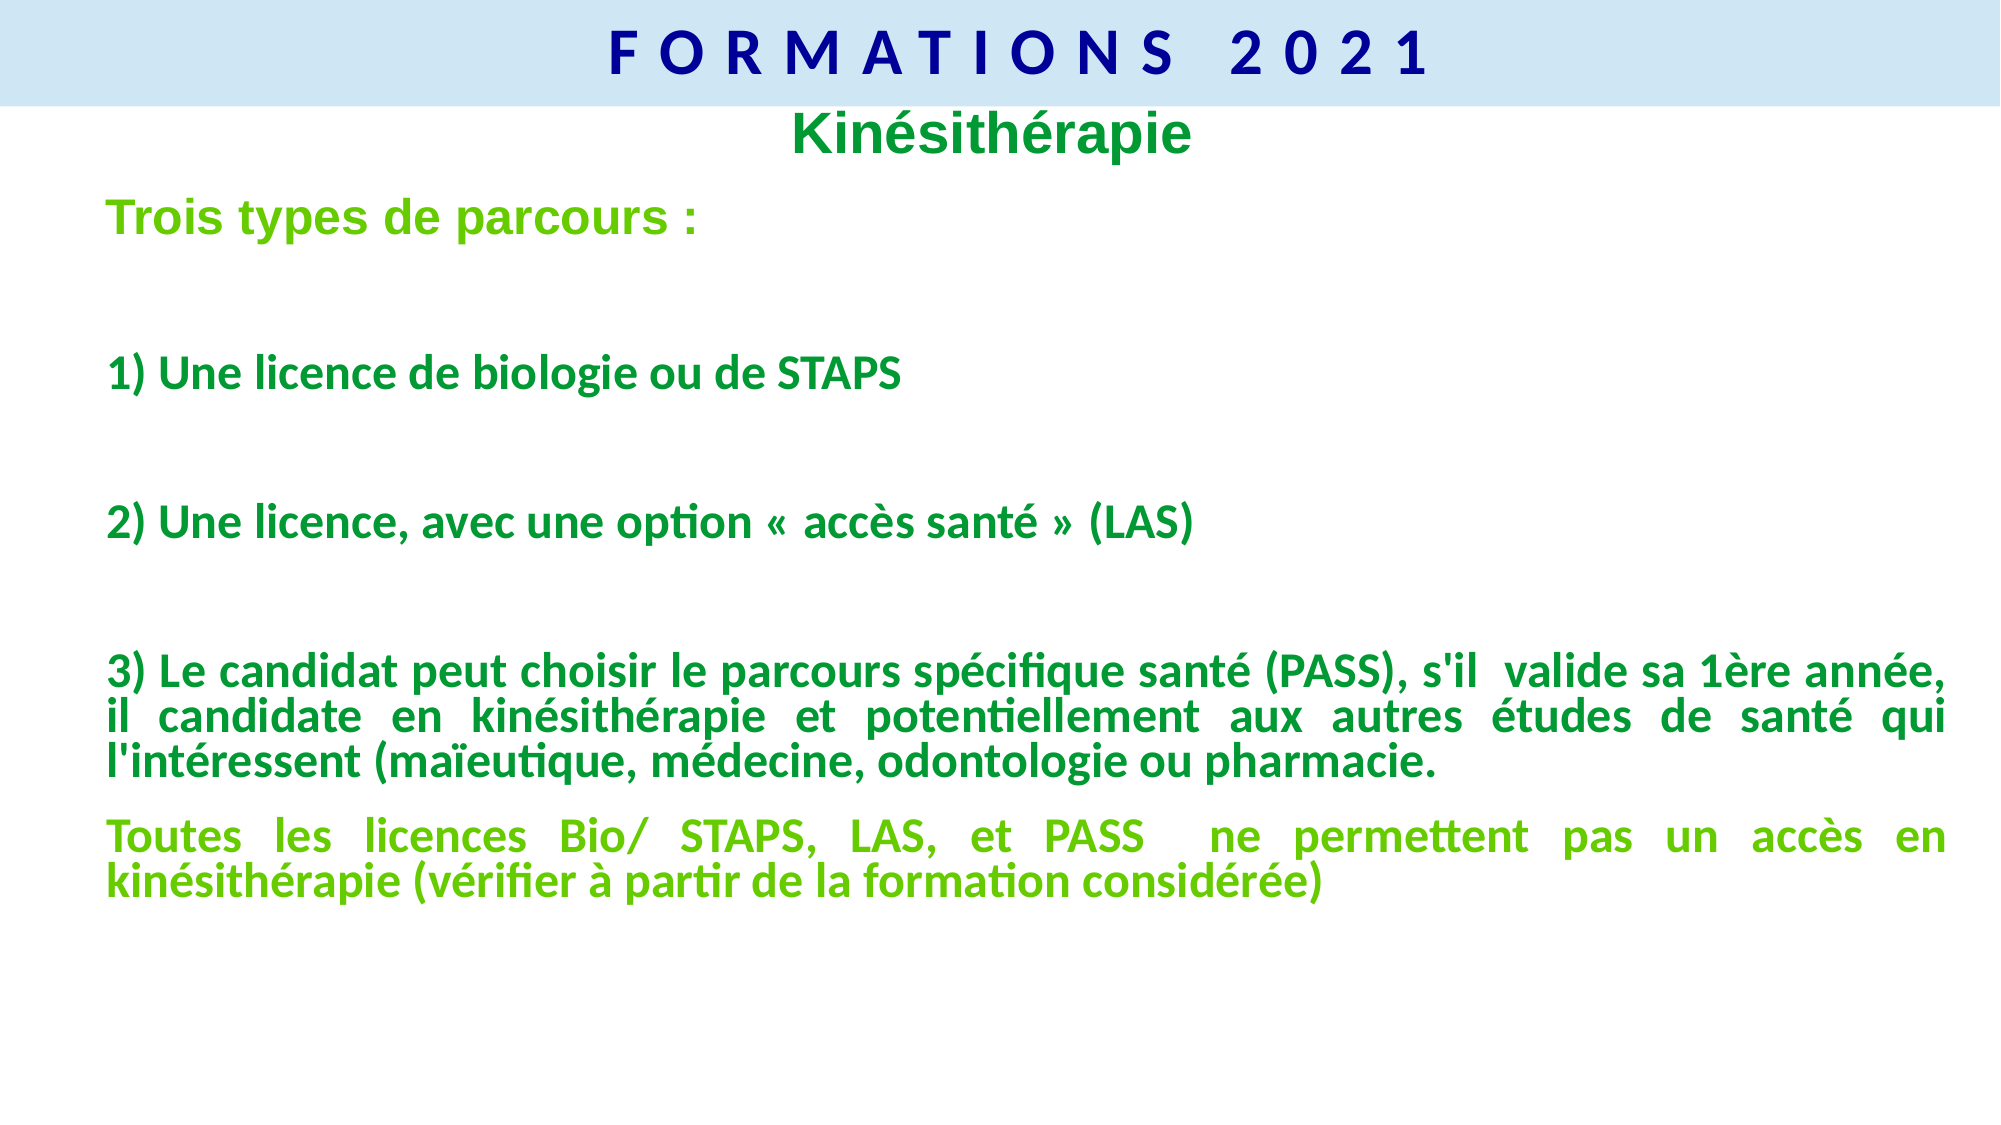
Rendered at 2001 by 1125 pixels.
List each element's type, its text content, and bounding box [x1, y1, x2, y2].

title FORMATIONS 2021 [0, 0, 2000, 107]
list Kinésithérapie Trois types de parcours : 1) Une licence de biologie ou de STAPS 2) Une licence, avec une option « accès santé » (LAS) 3) Le candidat peut choisir le parcours spécifique santé (PASS), s'il valide sa 1ère année, il candidate en kinésithérapie et potentiellement aux autres études de santé qui l'intéressent (maïeutique, médecine, odontologie ou pharmacie. Toutes les licences Bio/ STAPS, LAS, et PASS ne permettent pas un accès en kinésithérapie (vérifier à partir de la formation considérée) [35, 106, 1949, 1125]
